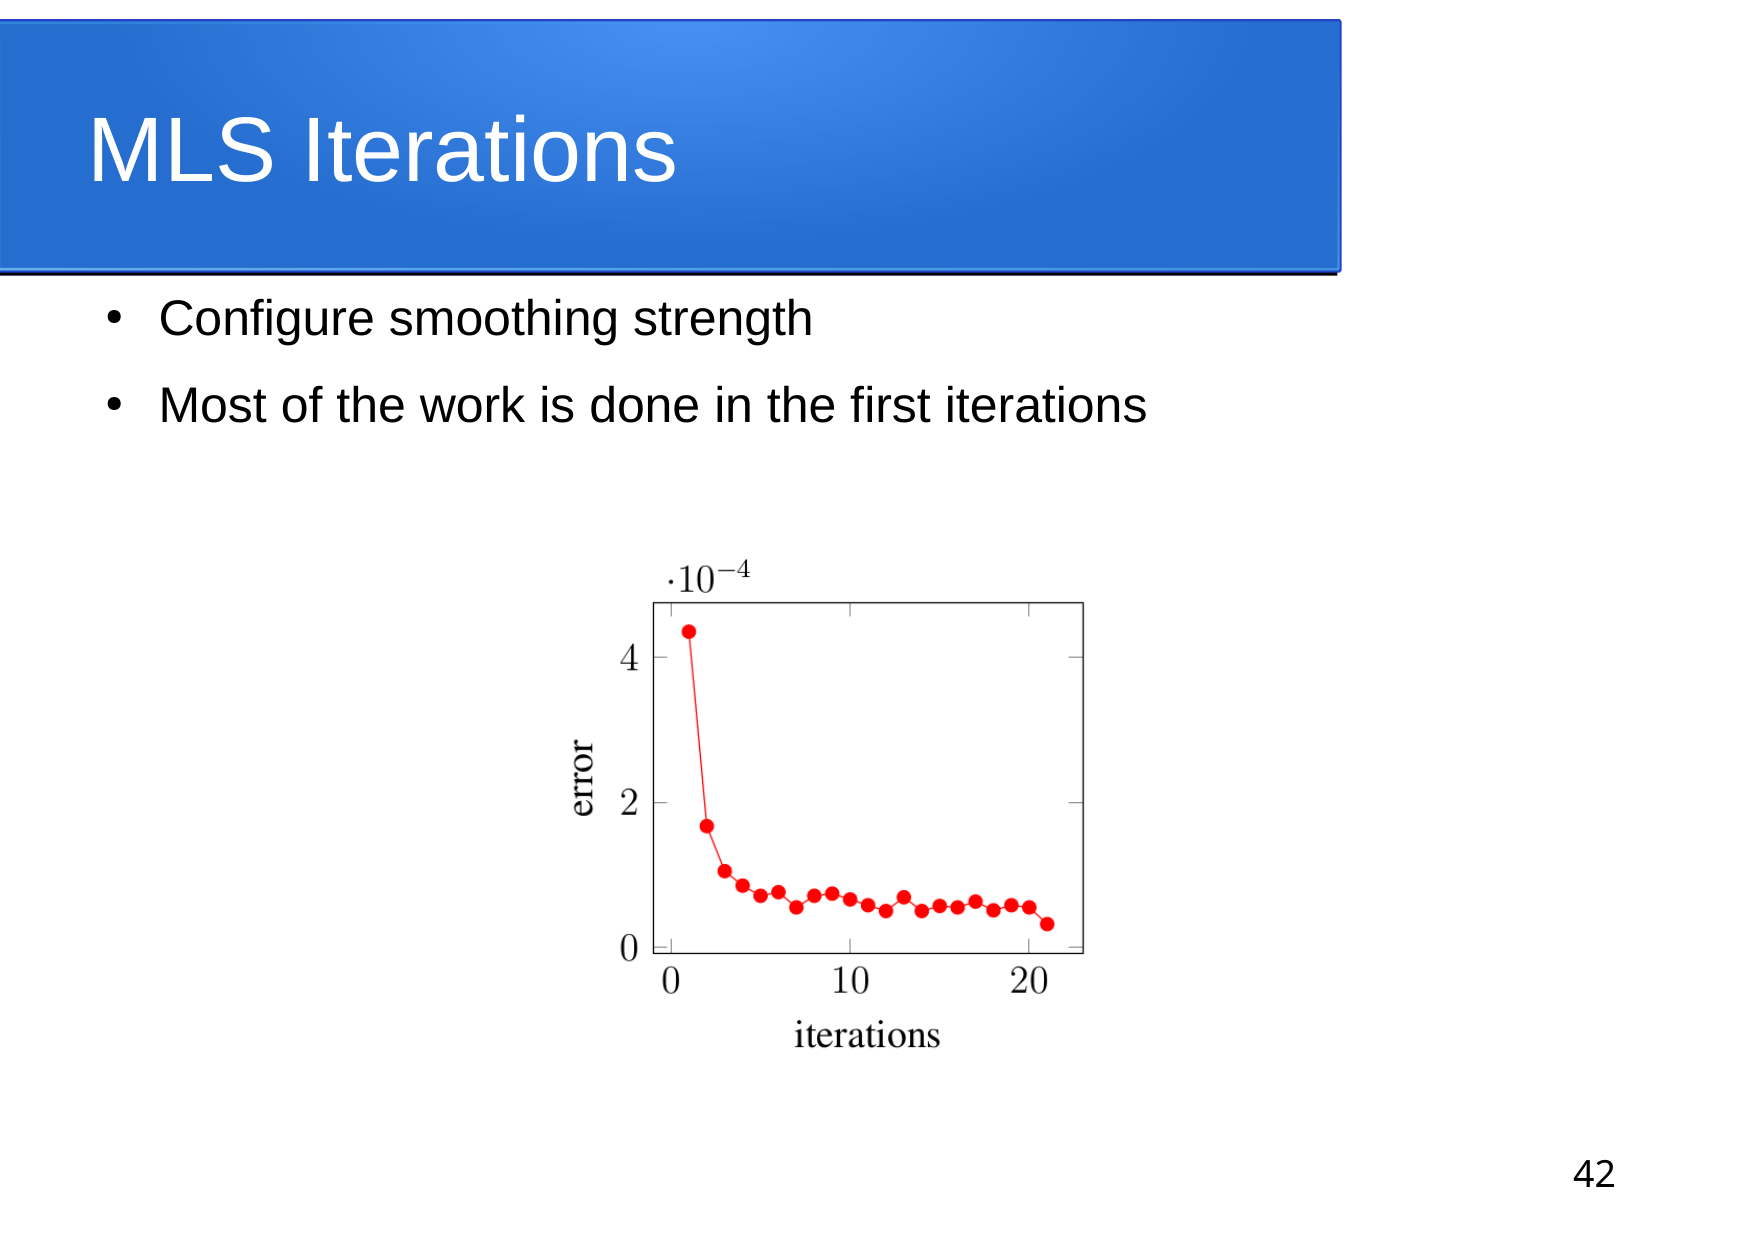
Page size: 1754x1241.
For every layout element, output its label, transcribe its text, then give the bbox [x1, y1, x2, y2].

title MLS Iterations [87, 47, 1309, 252]
picture [539, 552, 1159, 1066]
list Configure smoothing strength Most of the work is done in the first iterations [87, 290, 1231, 1010]
text_box [1558, 1140, 1754, 1224]
